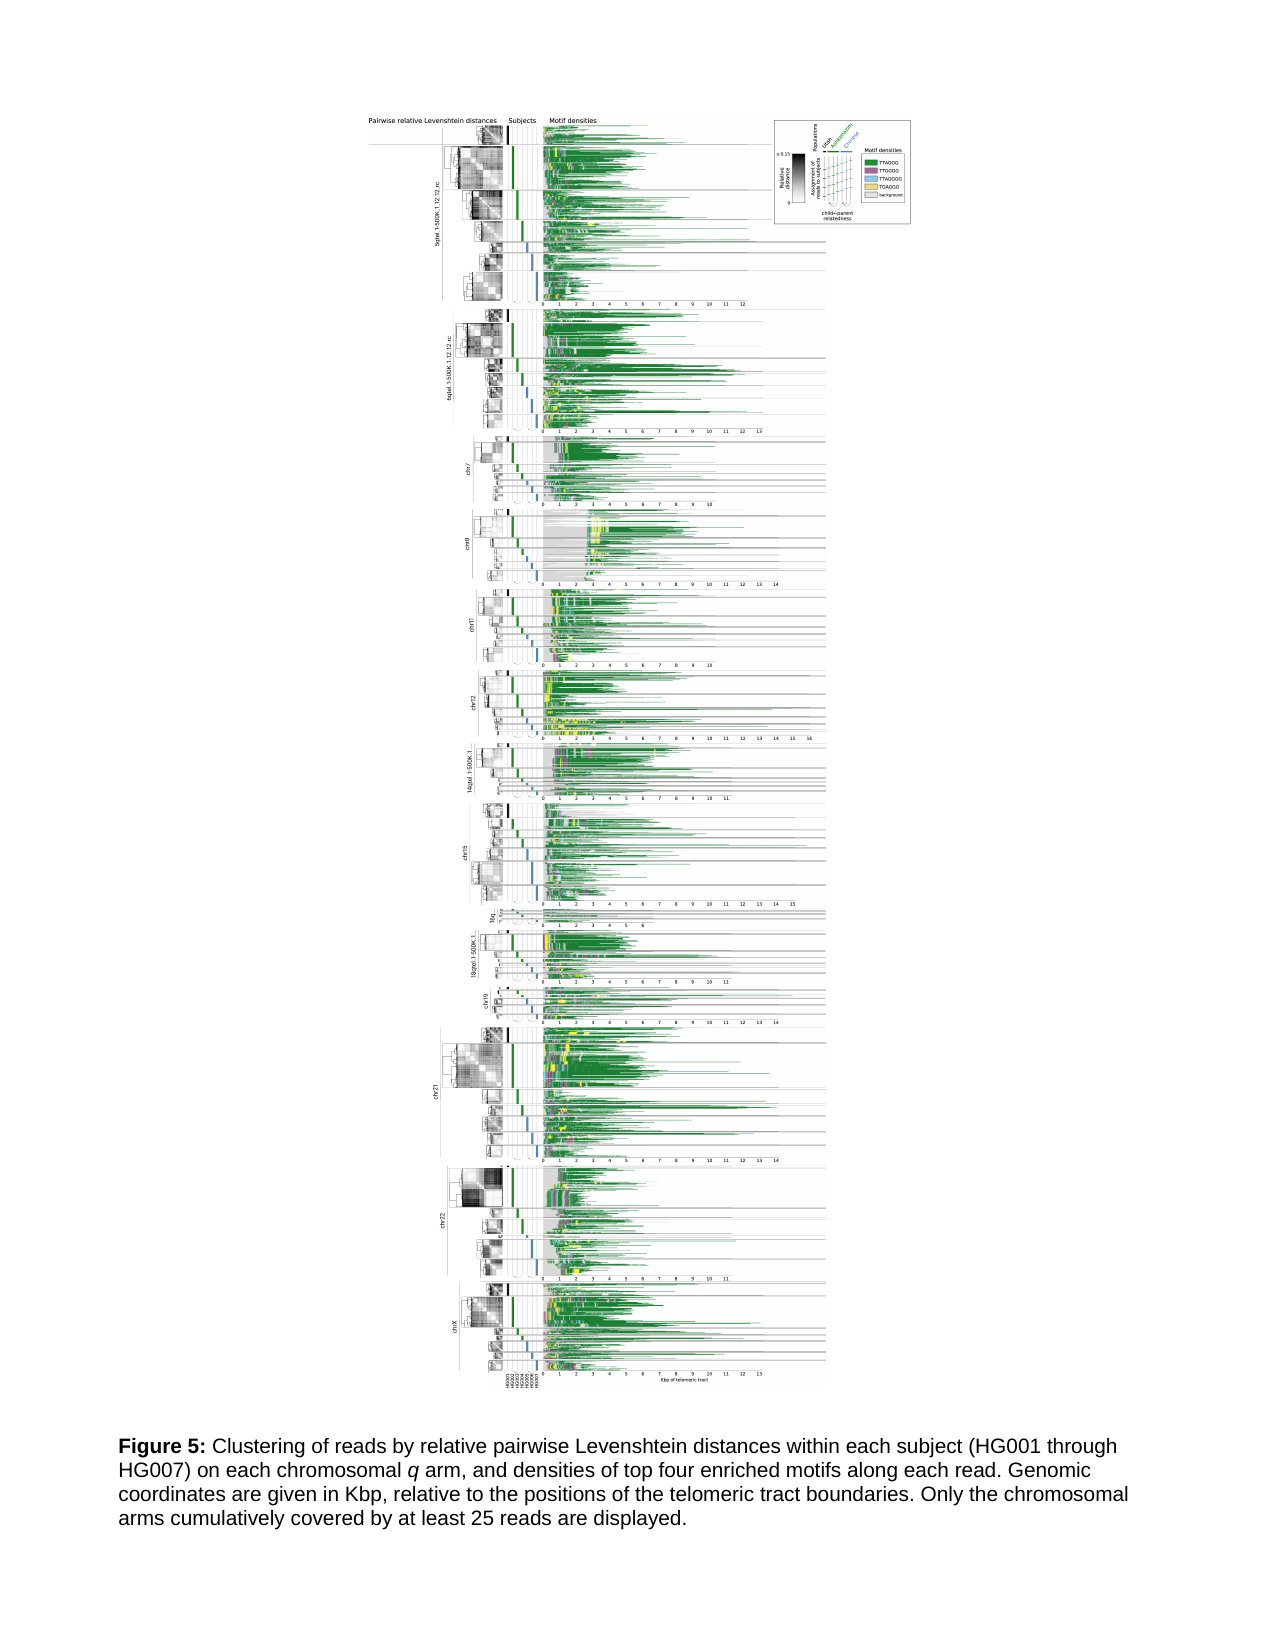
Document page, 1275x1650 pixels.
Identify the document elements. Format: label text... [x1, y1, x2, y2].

text Figure 5: Clustering of reads by relative pairwise Levenshtein distances within each subject (HG001 through HG007) on each chromosomal q arm, and densities of top four enriched motifs along each read. Genomic coordinates are given in Kbp, relative to the positions of the telomeric tract boundaries. Only the chromosomal arms cumulatively covered by at least 25 reads are displayed. [118, 1434, 1157, 1530]
picture [362, 118, 913, 1391]
